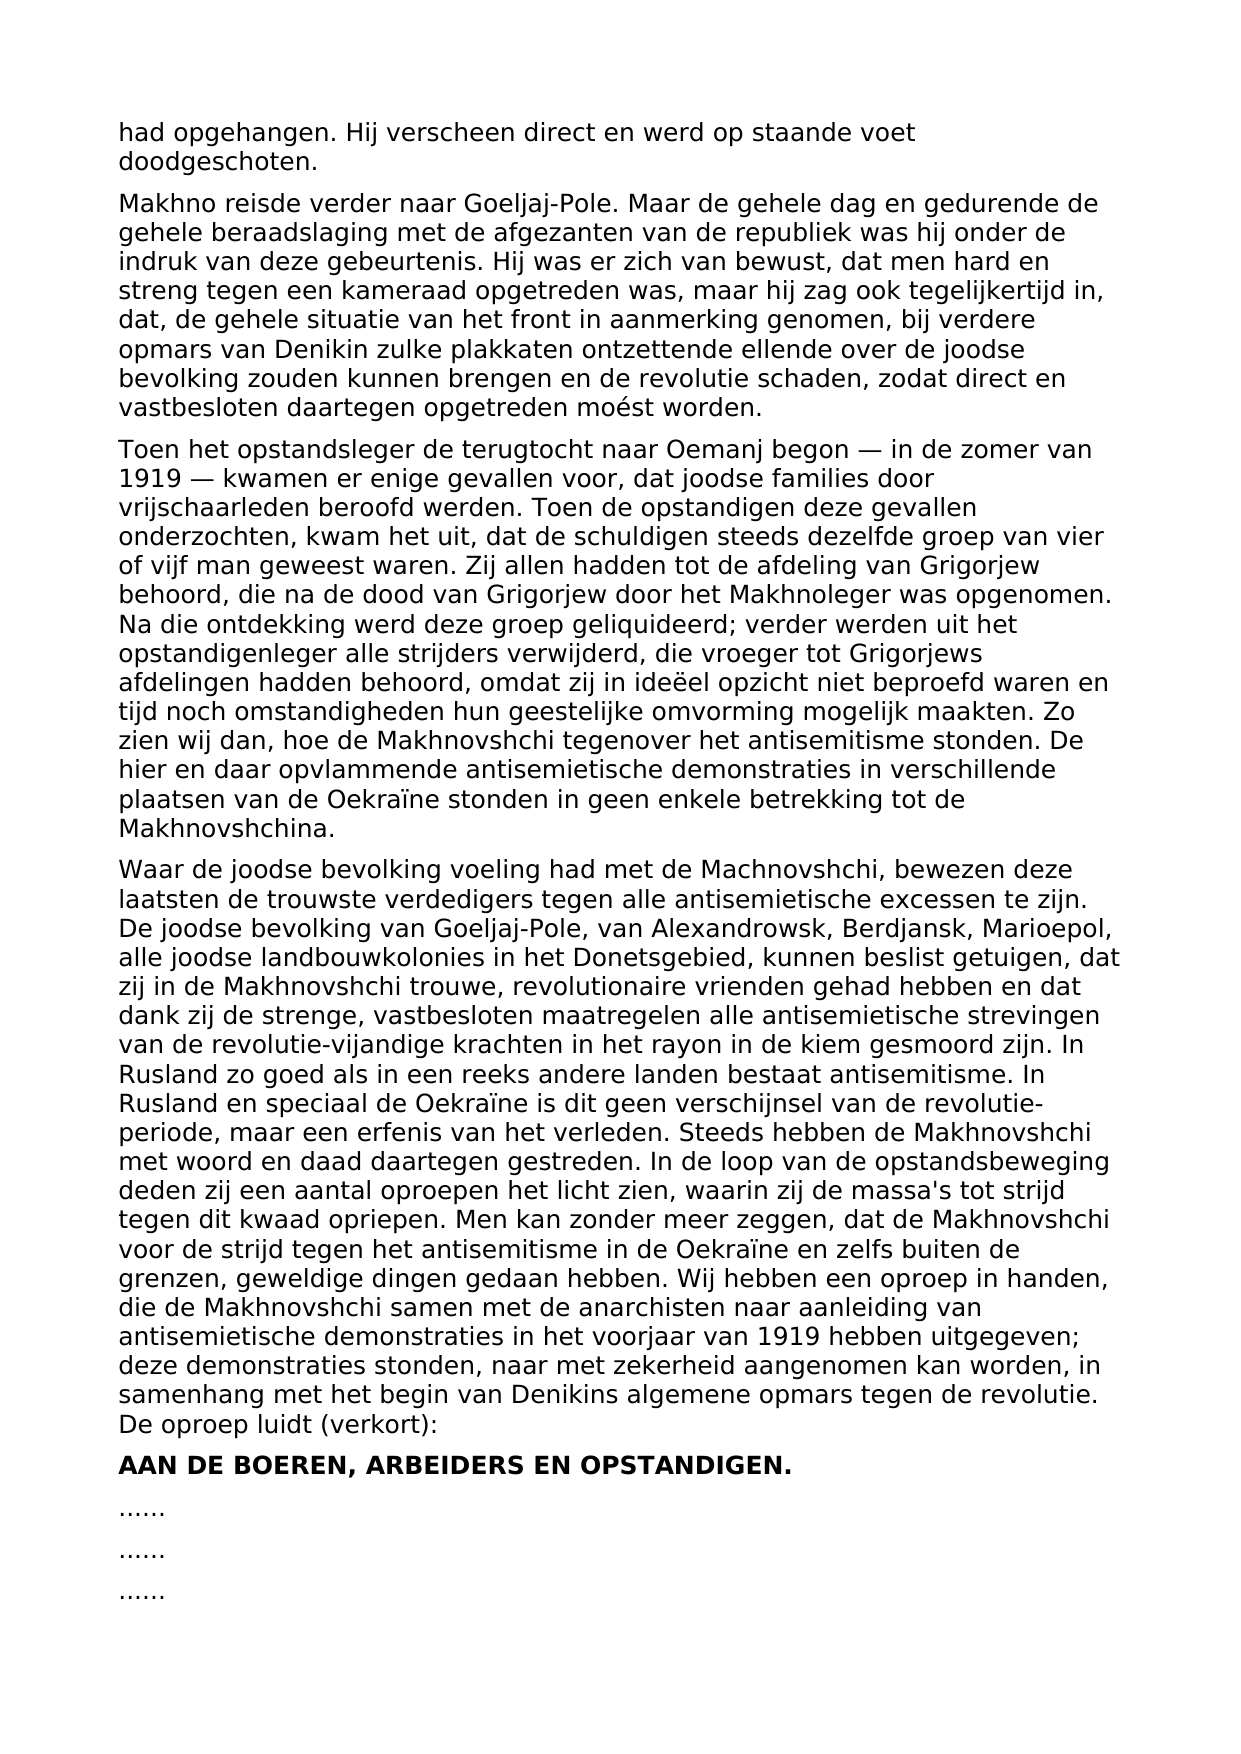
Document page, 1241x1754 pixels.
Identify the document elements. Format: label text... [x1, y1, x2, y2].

text Makhno reisde verder naar Goeljaj-Pole. Maar de gehele dag en gedurende de gehele beraadslaging met de afgezanten van de republiek was hij onder de indruk van deze gebeurtenis. Hij was er zich van bewust, dat men hard en streng tegen een kameraad opgetreden was, maar hij zag ook tegelijkertijd in, dat, de gehele situatie van het front in aanmerking genomen, bij verdere opmars van Denikin zulke plakkaten ontzettende ellende over de joodse bevolking zouden kunnen brengen en de revolutie schaden, zodat direct en vastbesloten daartegen opgetreden moést worden. [118, 189, 1122, 422]
text ...... [118, 1535, 1122, 1564]
text AAN DE BOEREN, ARBEIDERS EN OPSTANDIGEN. [118, 1451, 1122, 1481]
text ...... [118, 1493, 1122, 1522]
text ...... [118, 1576, 1122, 1606]
text had opgehangen. Hij verscheen direct en werd op staande voet doodgeschoten. [118, 118, 1122, 176]
text Waar de joodse bevolking voeling had met de Machnovshchi, bewezen deze laatsten de trouwste verdedigers tegen alle antisemietische excessen te zijn. De joodse bevolking van Goeljaj-Pole, van Alexandrowsk, Berdjansk, Marioepol, alle joodse landbouwkolonies in het Donetsgebied, kunnen beslist getuigen, dat zij in de Makhnovshchi trouwe, revolutionaire vrienden gehad hebben en dat dank zij de strenge, vastbesloten maatregelen alle antisemietische strevingen van de revolutie-vijandige krachten in het rayon in de kiem gesmoord zijn. In Rusland zo goed als in een reeks andere landen bestaat antisemitisme. In Rusland en speciaal de Oekraïne is dit geen verschijnsel van de revolutie-periode, maar een erfenis van het verleden. Steeds hebben de Makhnovshchi met woord en daad daartegen gestreden. In de loop van de opstandsbeweging deden zij een aantal oproepen het licht zien, waarin zij de massa's tot strijd tegen dit kwaad opriepen. Men kan zonder meer zeggen, dat de Makhnovshchi voor de strijd tegen het antisemitisme in de Oekraïne en zelfs buiten de grenzen, geweldige dingen gedaan hebben. Wij hebben een oproep in handen, die de Makhnovshchi samen met de anarchisten naar aanleiding van antisemietische demonstraties in het voorjaar van 1919 hebben uitgegeven; deze demonstraties stonden, naar met zekerheid aangenomen kan worden, in samenhang met het begin van Denikins algemene opmars tegen de revolutie. De oproep luidt (verkort): [118, 856, 1122, 1439]
text Toen het opstandsleger de terugtocht naar Oemanj begon — in de zomer van 1919 — kwamen er enige gevallen voor, dat joodse families door vrijschaarleden beroofd werden. Toen de opstandigen deze gevallen onderzochten, kwam het uit, dat de schuldigen steeds dezelfde groep van vier of vijf man geweest waren. Zij allen hadden tot de afdeling van Grigorjew behoord, die na de dood van Grigorjew door het Makhnoleger was opgenomen. Na die ontdekking werd deze groep geliquideerd; verder werden uit het opstandigenleger alle strijders verwijderd, die vroeger tot Grigorjews afdelingen hadden behoord, omdat zij in ideëel opzicht niet beproefd waren en tijd noch omstandigheden hun geestelijke omvorming mogelijk maakten. Zo zien wij dan, hoe de Makhnovshchi tegenover het antisemitisme stonden. De hier en daar opvlammende antisemietische demonstraties in verschillende plaatsen van de Oekraïne stonden in geen enkele betrekking tot de Makhnovshchina. [118, 435, 1122, 843]
